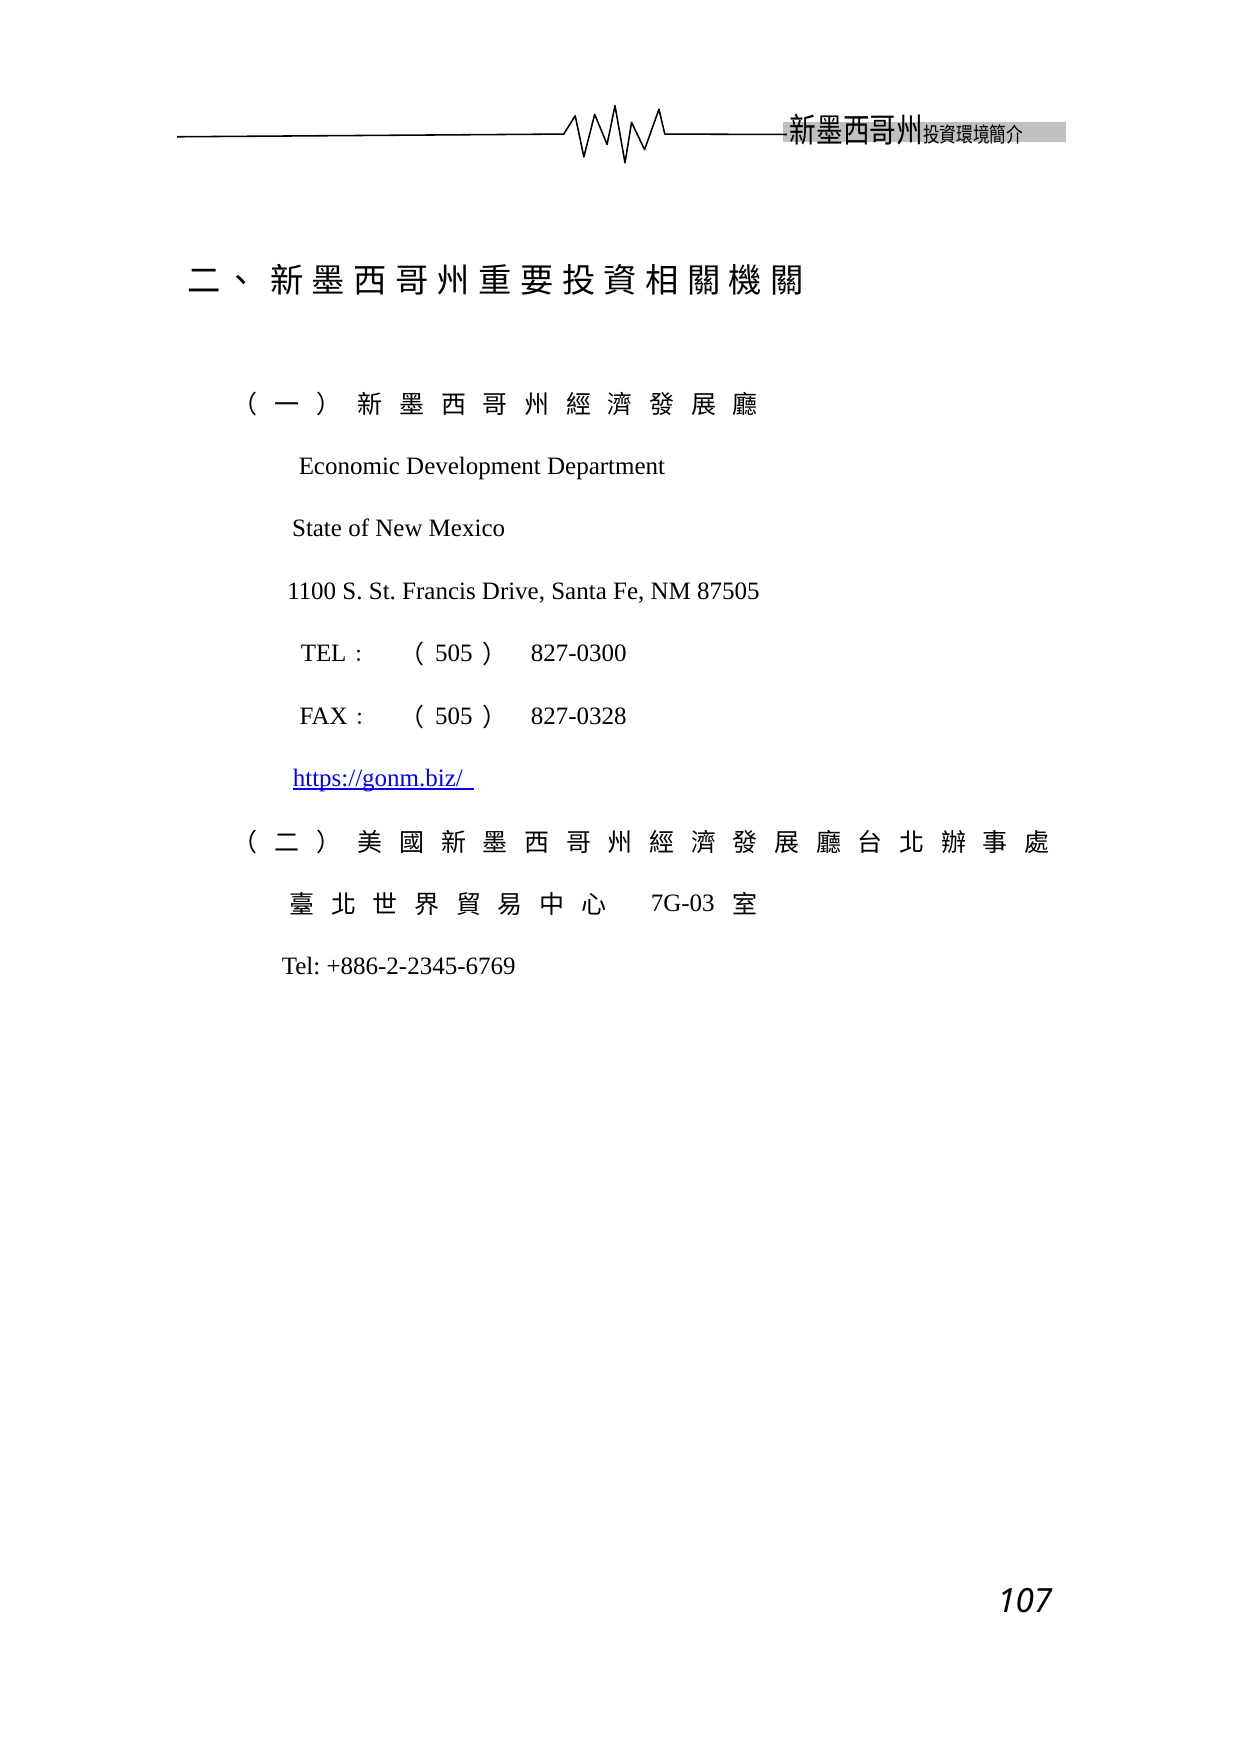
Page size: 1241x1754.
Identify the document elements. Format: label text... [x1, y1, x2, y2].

text 二、新墨西哥州重要投資相關機關 [183, 236, 1058, 299]
text FAX﹕（505）827-0328 [207, 674, 1058, 736]
text TEL﹕（505）827-0300 [207, 611, 1058, 674]
text （二）美國新墨西哥州經濟發展廳台北辦事處 [207, 799, 1058, 861]
text 臺北世界貿易中心7G-03室 [207, 861, 1058, 924]
text （一）新墨西哥州經濟發展廳 [207, 361, 1058, 424]
text 1100 S. St. Francis Drive, Santa Fe, NM 87505 [207, 549, 1058, 611]
text https://gonm.biz/ [207, 736, 1058, 799]
text Economic Development Department [207, 424, 1058, 486]
text Tel: +886-2-2345-6769 [207, 924, 1058, 986]
text State of New Mexico [207, 486, 1058, 549]
